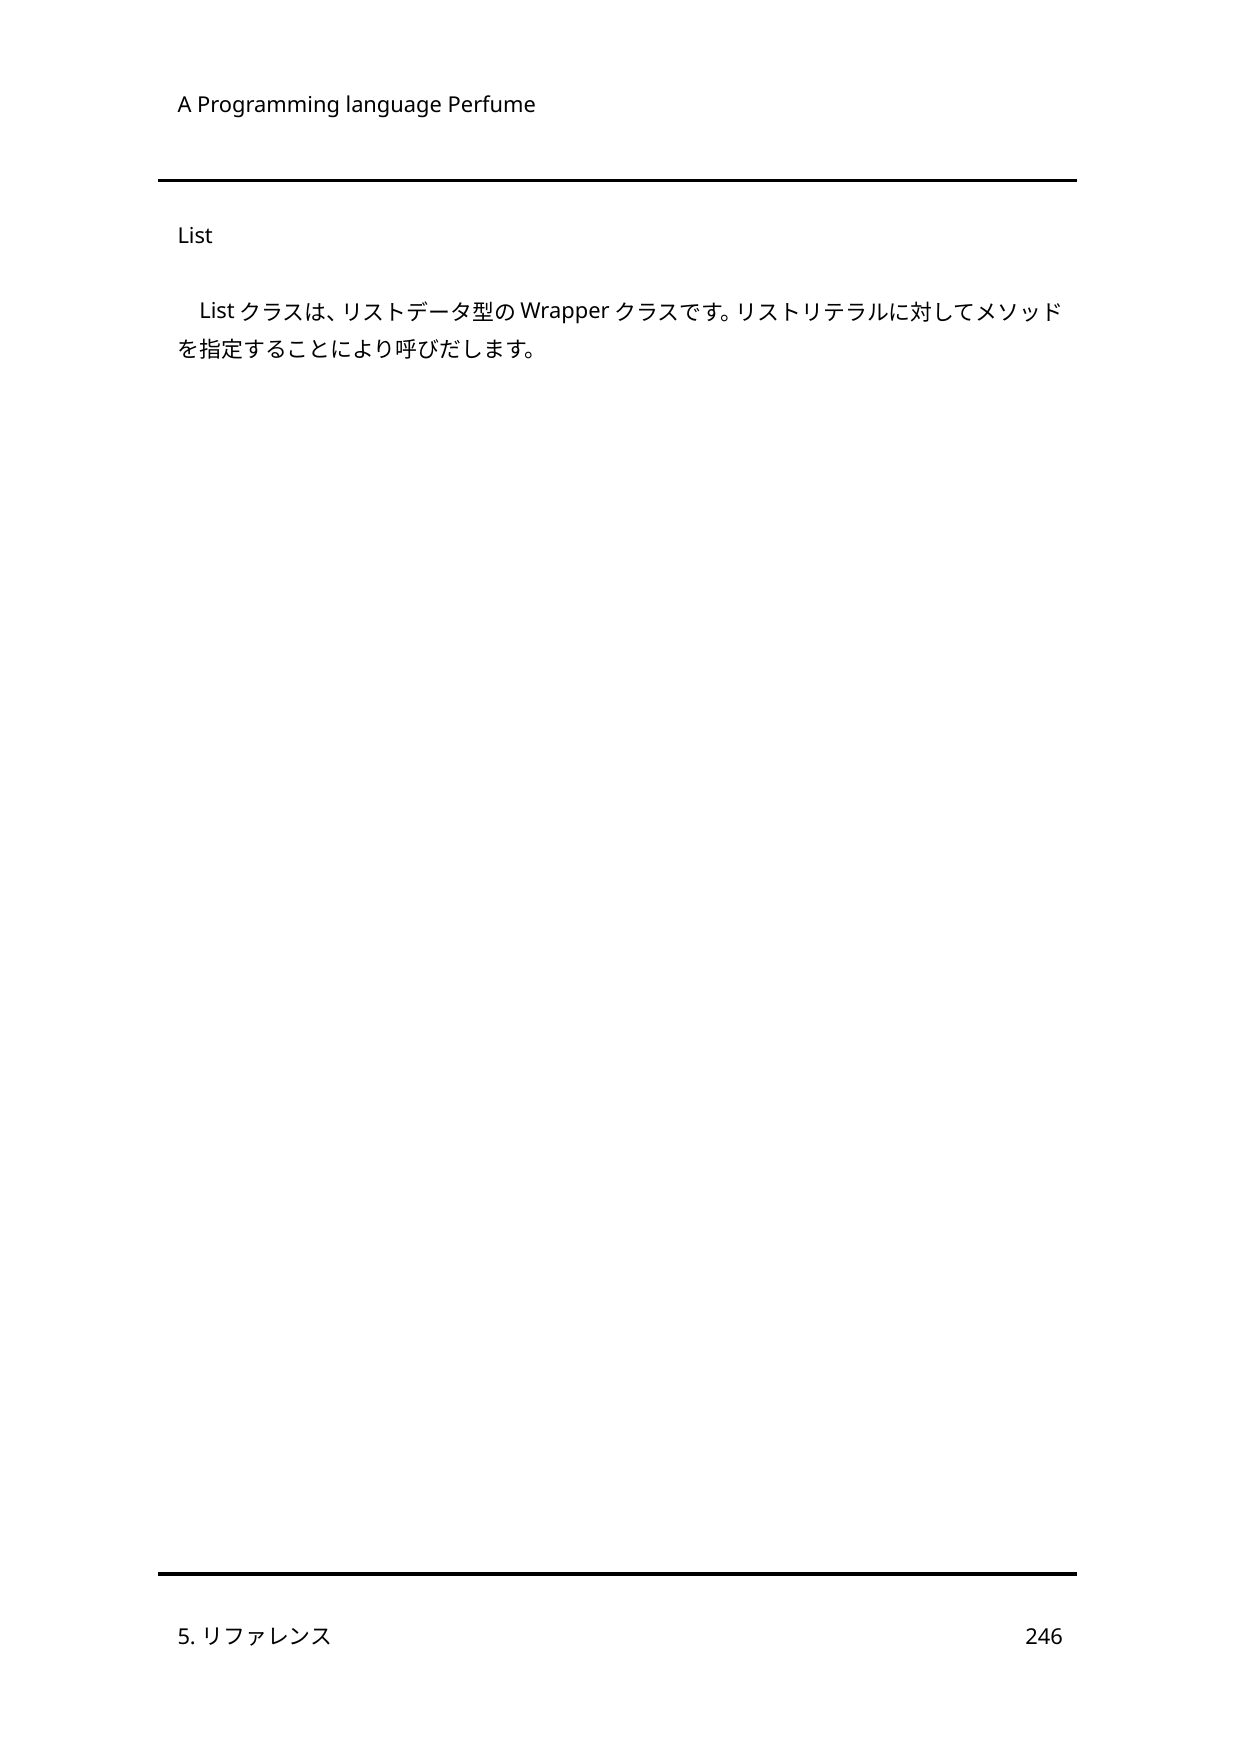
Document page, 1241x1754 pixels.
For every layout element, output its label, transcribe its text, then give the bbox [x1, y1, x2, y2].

subtitle List [177, 217, 1063, 254]
text Listクラスは、リストデータ型のWrapperクラスです。リストリテラルに対してメソッドを指定することにより呼びだします。 [177, 292, 1063, 367]
